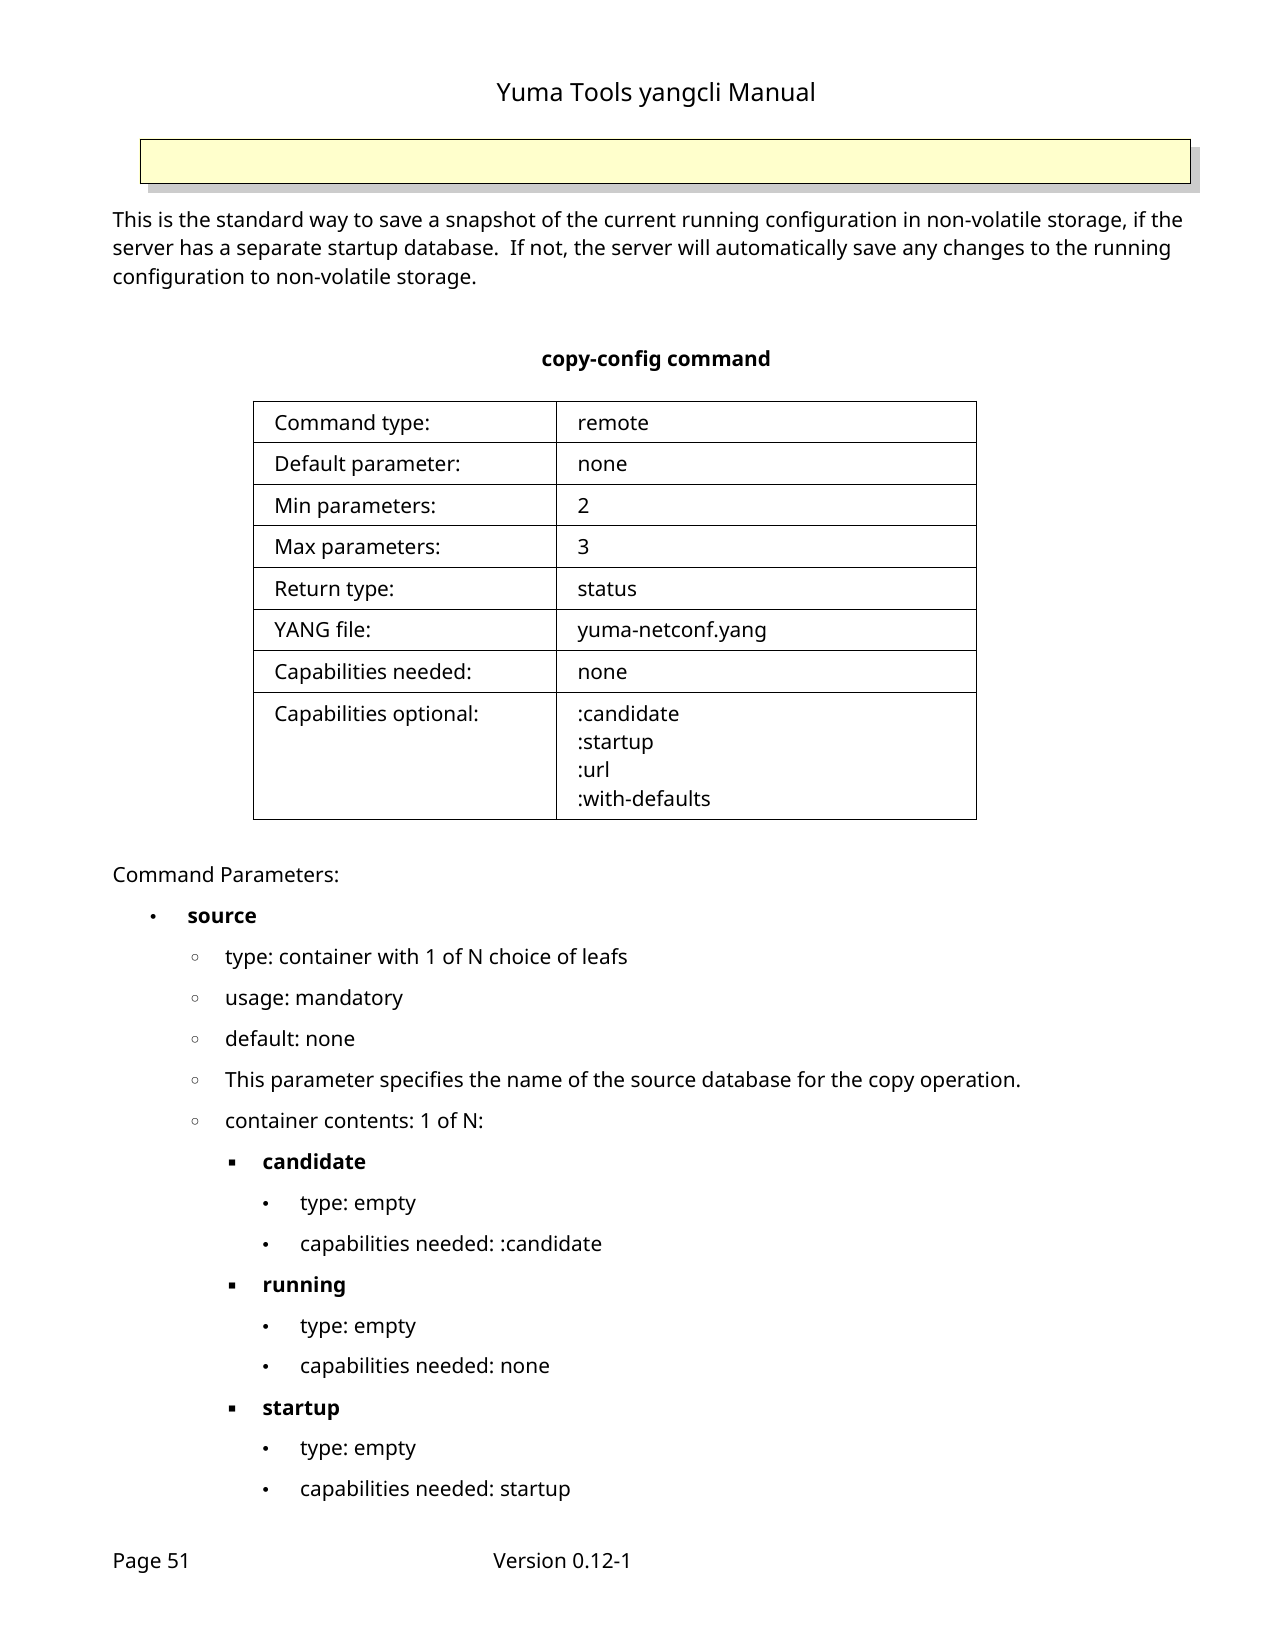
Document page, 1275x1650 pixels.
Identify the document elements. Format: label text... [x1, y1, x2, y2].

table_cell 2 [557, 485, 976, 525]
table_cell Capabilities needed: [254, 651, 556, 692]
list type: empty [262, 1188, 1200, 1216]
text Command Parameters: [112, 860, 1200, 889]
table_cell Default parameter: [254, 443, 556, 484]
list container contents: 1 of N: [187, 1106, 1200, 1134]
table_header remote [557, 402, 976, 442]
table_cell none [557, 651, 976, 692]
list source [150, 901, 1200, 930]
list default: none [187, 1024, 1200, 1053]
table_cell :candidate :startup :url :with-defaults [557, 693, 976, 818]
table_cell yuma-netconf.yang [557, 610, 976, 650]
list type: container with 1 of N choice of leafs [187, 942, 1200, 971]
list type: empty [262, 1433, 1200, 1462]
subtitle copy-config command [127, 344, 1185, 372]
list candidate [225, 1147, 1200, 1175]
table_cell Capabilities optional: [254, 693, 556, 818]
list capabilities needed: startup [262, 1474, 1200, 1503]
list running [225, 1270, 1200, 1298]
table_cell none [557, 443, 976, 484]
table_cell Max parameters: [254, 526, 556, 567]
list type: empty [262, 1311, 1200, 1339]
list startup [225, 1393, 1200, 1421]
table_cell Min parameters: [254, 485, 556, 525]
list capabilities needed: none [262, 1352, 1200, 1380]
table_cell YANG file: [254, 610, 556, 650]
list usage: mandatory [187, 983, 1200, 1012]
list This parameter specifies the name of the source database for the copy operation. [187, 1065, 1200, 1093]
text This is the standard way to save a snapshot of the current running configuration in non-volatile storage, if the server has a separate startup database. If not, the server will automatically save any changes to the running configuration to non-volatile storage. [112, 205, 1200, 290]
table_cell status [557, 568, 976, 608]
list capabilities needed: :candidate [262, 1229, 1200, 1257]
table_cell Return type: [254, 568, 556, 608]
table_cell 3 [557, 526, 976, 567]
table_header Command type: [254, 402, 556, 442]
